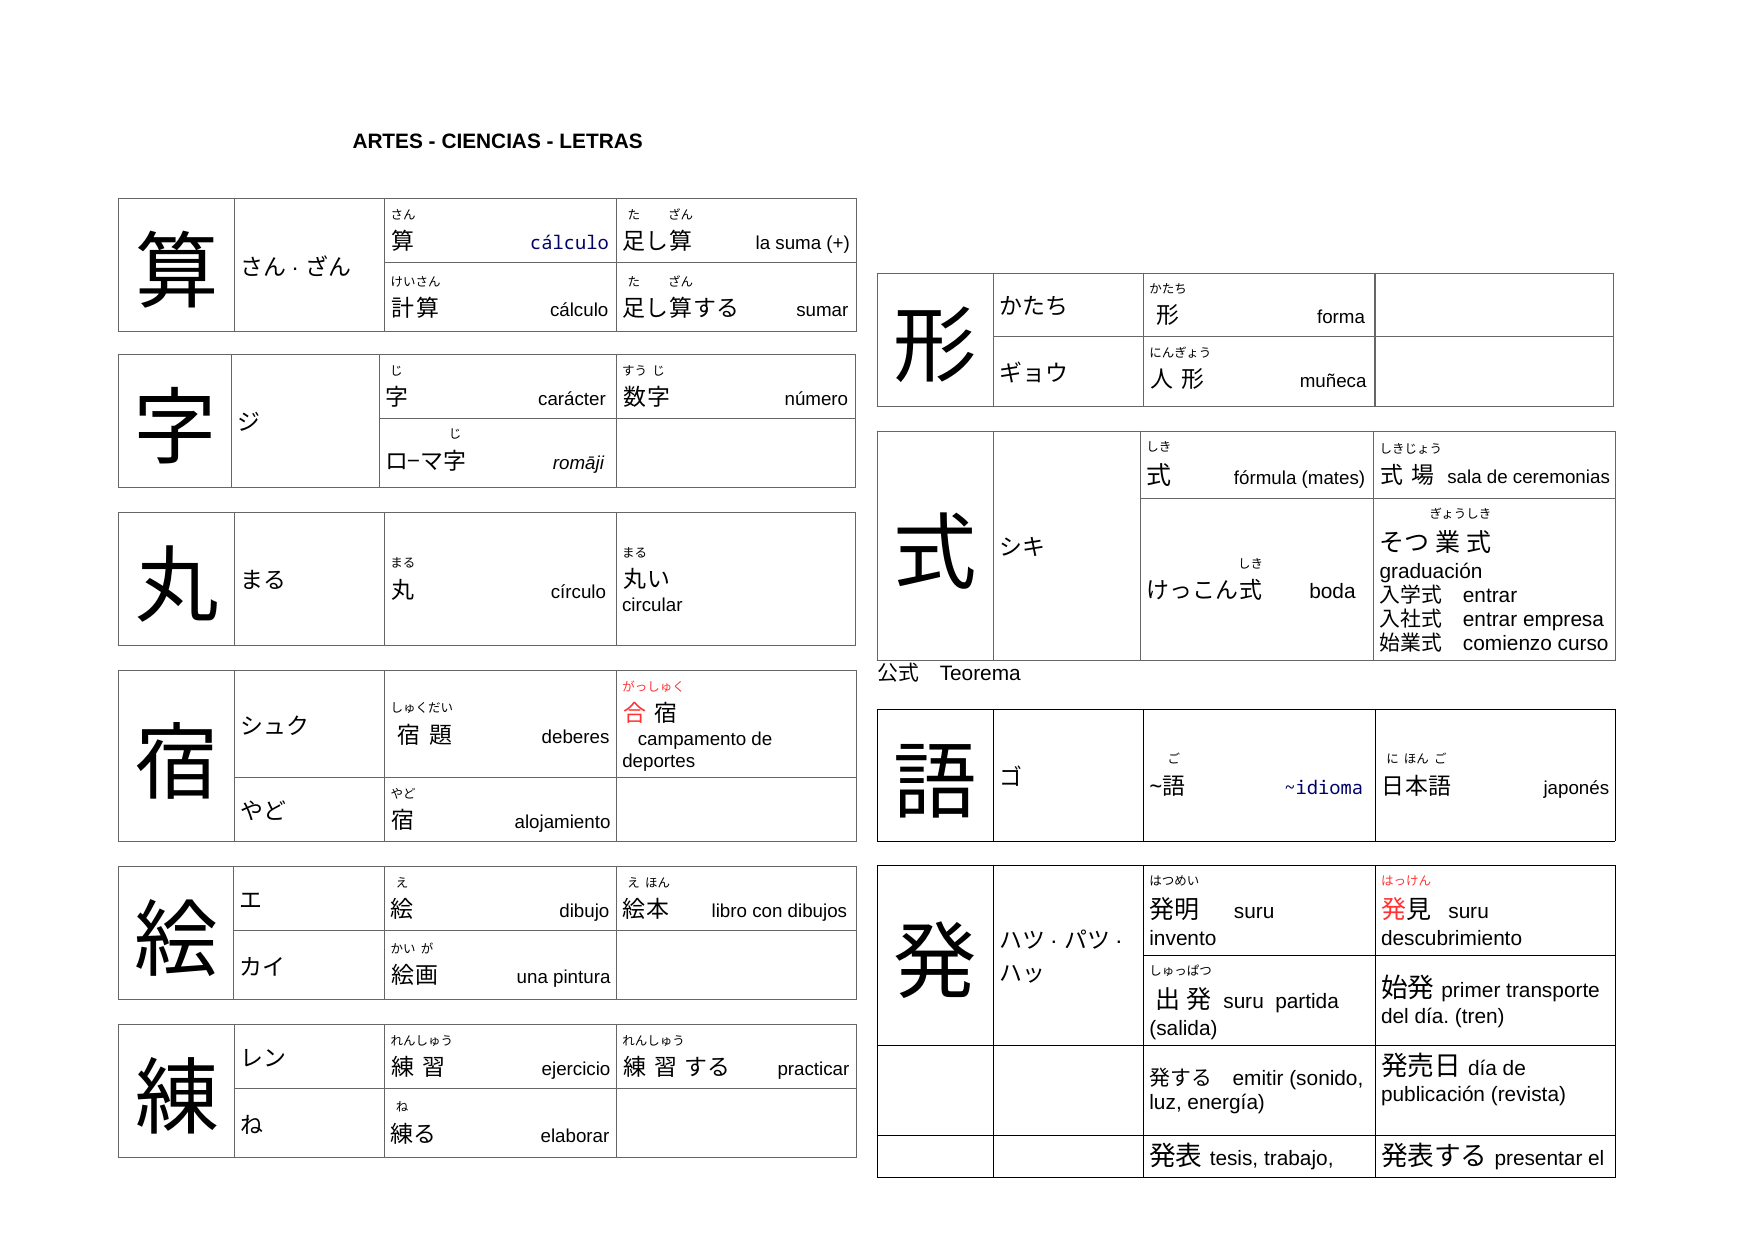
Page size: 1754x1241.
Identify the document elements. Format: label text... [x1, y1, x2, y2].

table_header 式 [878, 432, 993, 660]
table_cell そつ業ぎょう式しき graduación 入学式 entrar 入社式 entrar empresa 始業式 comienzo curso [1374, 499, 1615, 660]
table_cell ギョウ [994, 337, 1143, 406]
table_cell 発売日 día de publicación (revista) [1376, 1046, 1615, 1135]
table_header [1376, 274, 1613, 336]
text 公式 Teorema [877, 661, 1636, 685]
table_cell [617, 1089, 856, 1157]
table_header 数すう字じ número [617, 355, 855, 418]
table_header 絵え dibujo [385, 867, 616, 930]
table_header かたち [994, 274, 1143, 336]
table_header 発はつ明めい suru invento [1144, 866, 1375, 955]
table_header 字じ carácter [380, 355, 616, 418]
table_cell 発表 tesis, trabajo, [1144, 1136, 1375, 1177]
table_cell [1376, 337, 1613, 406]
table_header 宿しゅく題だい deberes [385, 671, 616, 777]
table_header 日に本ほん語ご japonés [1376, 710, 1615, 841]
table_cell やど [235, 778, 384, 841]
table_cell ね [235, 1089, 384, 1157]
table_header 語 [878, 710, 993, 841]
table_cell [994, 1136, 1143, 1177]
table_header さん · ざん [235, 199, 384, 331]
table_header 丸まる círculo [385, 513, 616, 645]
table_header 式しき fórmula (mates) [1141, 432, 1373, 497]
table_header ~語ご ~idioma [1144, 710, 1375, 841]
table_header 丸 [119, 513, 234, 645]
table_header 形かたち forma [1144, 274, 1374, 336]
table_cell 始発 primer transporte del día. (tren) [1376, 956, 1615, 1045]
table_header ジ [232, 355, 379, 487]
table_header 絵 [119, 867, 233, 999]
table_cell [878, 1136, 993, 1177]
table_header 形 [878, 274, 993, 406]
table_cell [878, 1046, 993, 1135]
table_header 発はっ見けん suru descubrimiento [1376, 866, 1615, 955]
table_cell 発表する presentar el [1376, 1136, 1615, 1177]
table_cell [617, 931, 856, 999]
table_header 字 [119, 355, 231, 487]
table_cell 出しゅっ発ぱつ suru partida (salida) [1144, 956, 1375, 1045]
table_header 練れん習しゅう ejercicio [385, 1025, 616, 1088]
table_cell 宿やど alojamiento [385, 778, 616, 841]
table_header 発 [878, 866, 993, 1045]
table_header 算さん cálculo [385, 199, 616, 262]
table_header シュク [235, 671, 384, 777]
table_header シキ [994, 432, 1140, 660]
table_cell ロ−マ字じ romāji [380, 419, 616, 487]
table_header 練れん習しゅうする practicar [617, 1025, 856, 1088]
table_cell [994, 1046, 1143, 1135]
table_header 丸まるい circular [617, 513, 855, 645]
table_cell カイ [234, 931, 384, 999]
table_cell 絵かい画が una pintura [385, 931, 616, 999]
table_cell 発する emitir (sonido, luz, energía) [1144, 1046, 1375, 1135]
table_cell 計けい算さん cálculo [385, 263, 616, 331]
table_header ゴ [994, 710, 1143, 841]
table_header まる [235, 513, 384, 645]
table_header 算 [119, 199, 234, 331]
table_header レン [235, 1025, 384, 1088]
table_header 宿 [119, 671, 234, 841]
table_cell けっこん式しき boda [1141, 499, 1373, 660]
table_cell 足たし算ざんする sumar [617, 263, 856, 331]
table_header 式しき場じょう sala de ceremonias [1374, 432, 1615, 497]
table_header 合がっ宿しゅく campamento de deportes [617, 671, 856, 777]
text ARTES - CIENCIAS - LETRAS [118, 129, 877, 153]
table_header ハツ · パツ · ハッ [994, 866, 1143, 1045]
table_cell 人にん形ぎょう muñeca [1144, 337, 1374, 406]
table_cell 練ねる elaborar [385, 1089, 616, 1157]
table_cell [617, 419, 855, 487]
table_header 絵え本ほん libro con dibujos [617, 867, 856, 930]
table_cell [617, 778, 856, 841]
table_header 足たし算ざん la suma (+) [617, 199, 856, 262]
table_header エ [234, 867, 384, 930]
table_header 練 [119, 1025, 234, 1157]
